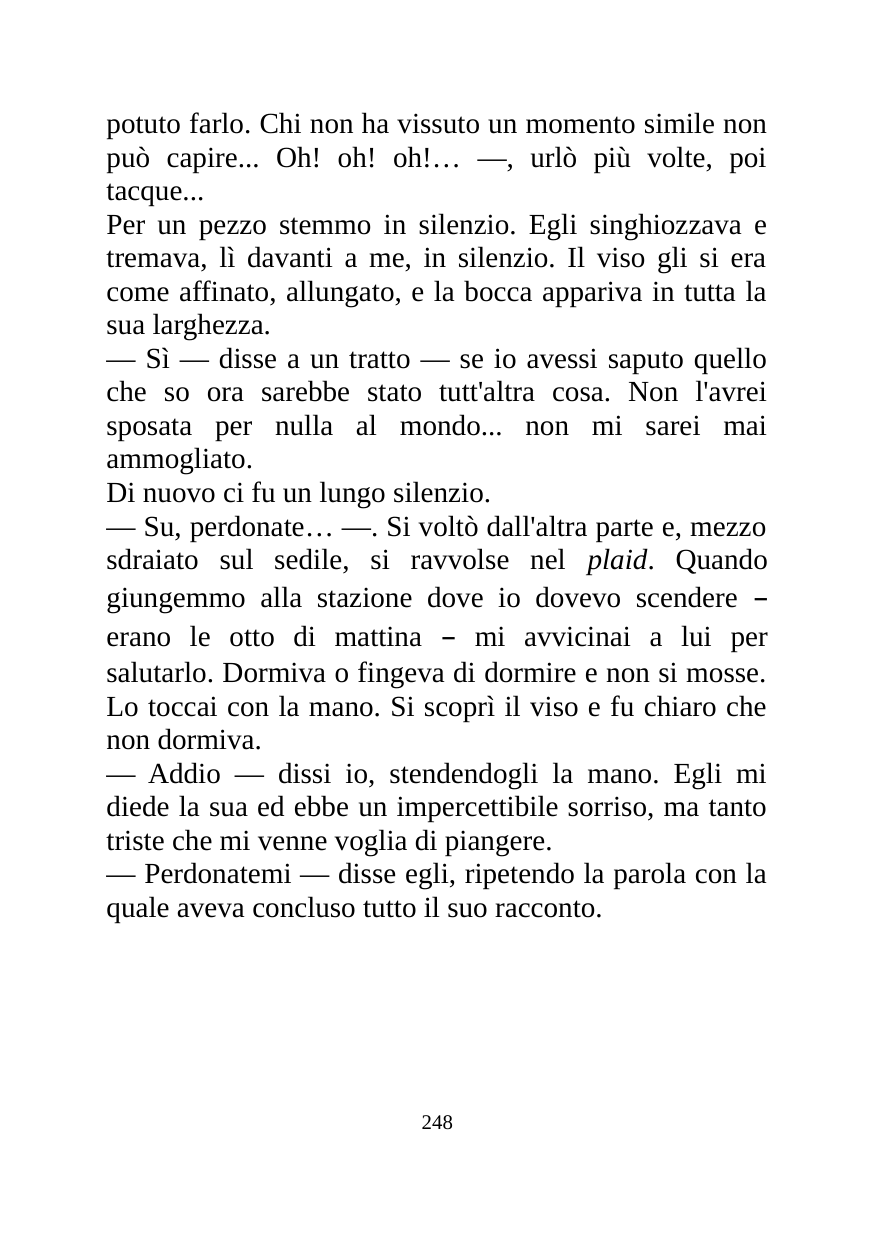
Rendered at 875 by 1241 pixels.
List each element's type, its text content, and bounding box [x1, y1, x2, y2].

text Per un pezzo stemmo in silenzio. Egli singhiozzava e tremava, lì davanti a me, in silenzio. Il viso gli si era come affinato, allungato, e la bocca appariva in tutta la sua larghezza. [106, 207, 768, 341]
text — Su, perdonate… —. Si voltò dall'altra parte e, mezzo sdraiato sul sedile, si ravvolse nel plaid. Quando giungemmo alla stazione dove io dovevo scendere – erano le otto di mattina – mi avvicinai a lui per salutarlo. Dormiva o fingeva di dormire e non si mosse. Lo toccai con la mano. Si scoprì il viso e fu chiaro che non dormiva. [106, 509, 768, 756]
text — Sì — disse a un tratto — se io avessi saputo quello che so ora sarebbe stato tutt'altra cosa. Non l'avrei sposata per nulla al mondo... non mi sarei mai ammogliato. [106, 341, 768, 475]
text Di nuovo ci fu un lungo silenzio. [106, 475, 768, 509]
text — Addio — dissi io, stendendogli la mano. Egli mi diede la sua ed ebbe un impercettibile sorriso, ma tanto triste che mi venne voglia di piangere. [106, 756, 768, 856]
text potuto farlo. Chi non ha vissuto un momento simile non può capire... Oh! oh! oh!… —, urlò più volte, poi tacque... [106, 106, 768, 207]
text — Perdonatemi — disse egli, ripetendo la parola con la quale aveva concluso tutto il suo racconto. [106, 856, 768, 923]
